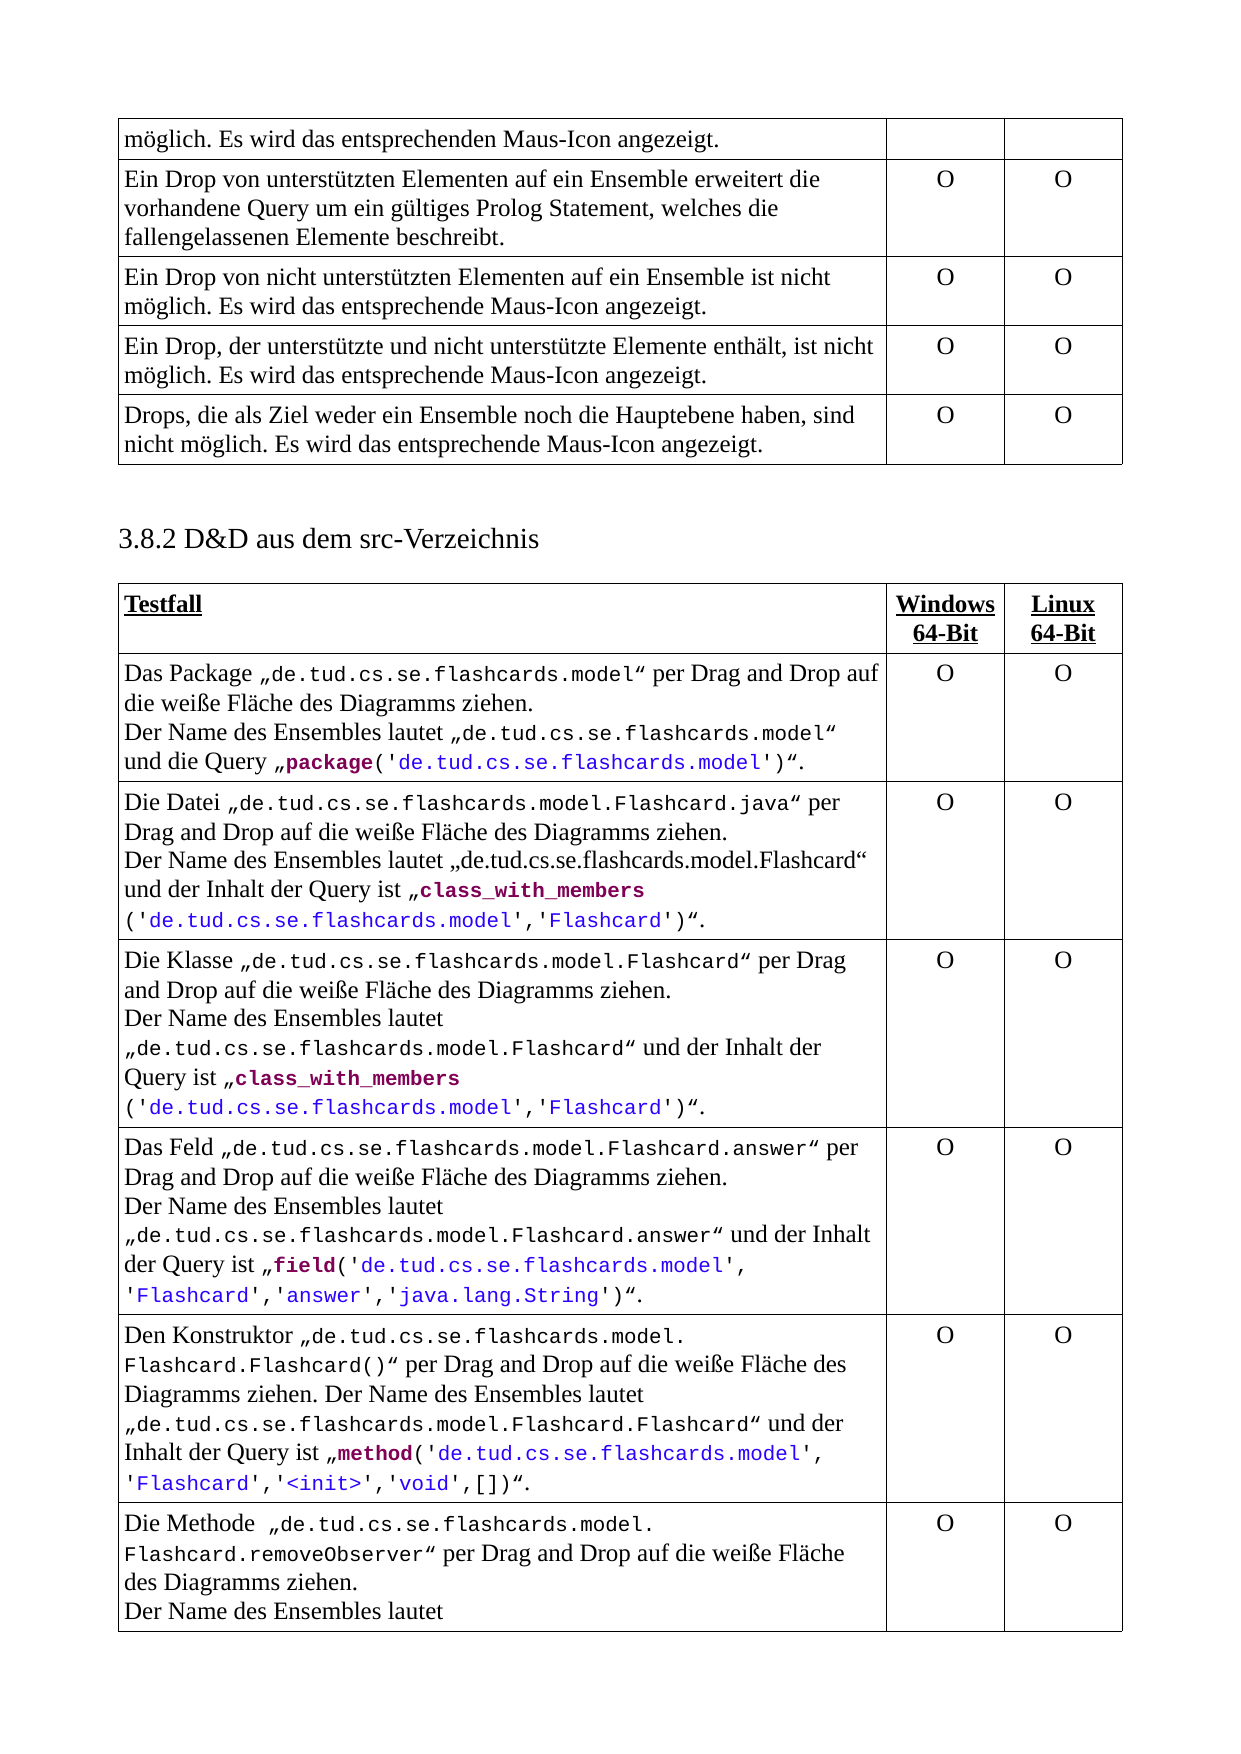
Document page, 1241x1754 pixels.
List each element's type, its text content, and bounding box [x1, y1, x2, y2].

table_cell O [887, 940, 1004, 1127]
table_cell Die Methode „de.tud.cs.se.flashcards.model. Flashcard.removeObserver“ per Drag and Drop auf die weiße Fläche des Diagramms ziehen. Der Name des Ensembles lautet [119, 1503, 886, 1631]
table_header Testfall [119, 584, 886, 652]
table_cell Den Konstruktor „de.tud.cs.se.flashcards.model. Flashcard.Flashcard()“ per Drag and Drop auf die weiße Fläche des Diagramms ziehen. Der Name des Ensembles lautet „de.tud.cs.se.flashcards.model.Flashcard.Flashcard“ und der Inhalt der Query ist „method('de.tud.cs.se.flashcards.model', 'Flashcard','<init>','void',[])“. [119, 1315, 886, 1502]
table_cell O [1005, 782, 1122, 939]
table_cell O [1005, 1315, 1122, 1502]
table_cell O [1005, 160, 1122, 256]
table_cell Die Datei „de.tud.cs.se.flashcards.model.Flashcard.java“ per Drag and Drop auf die weiße Fläche des Diagramms ziehen. Der Name des Ensembles lautet „de.tud.cs.se.flashcards.model.Flashcard“ und der Inhalt der Query ist „class_with_members ('de.tud.cs.se.flashcards.model','Flashcard')“. [119, 782, 886, 939]
table_cell O [1005, 1128, 1122, 1314]
table_cell O [887, 395, 1004, 463]
table_cell O [887, 654, 1004, 781]
table_cell O [1005, 326, 1122, 394]
table_cell O [887, 160, 1004, 256]
table_cell O [1005, 395, 1122, 463]
table_cell Das Package „de.tud.cs.se.flashcards.model“ per Drag and Drop auf die weiße Fläche des Diagramms ziehen. Der Name des Ensembles lautet „de.tud.cs.se.flashcards.model“ und die Query „package('de.tud.cs.se.flashcards.model')“. [119, 654, 886, 781]
table_cell O [1005, 257, 1122, 325]
table_header Windows 64-Bit [887, 584, 1004, 652]
table_cell O [887, 326, 1004, 394]
table_cell Ein Drop, der unterstützte und nicht unterstützte Elemente enthält, ist nicht möglich. Es wird das entsprechende Maus-Icon angezeigt. [119, 326, 886, 394]
table_cell O [1005, 1503, 1122, 1631]
table_cell O [887, 257, 1004, 325]
table_cell Die Klasse „de.tud.cs.se.flashcards.model.Flashcard“ per Drag and Drop auf die weiße Fläche des Diagramms ziehen. Der Name des Ensembles lautet „de.tud.cs.se.flashcards.model.Flashcard“ und der Inhalt der Query ist „class_with_members ('de.tud.cs.se.flashcards.model','Flashcard')“. [119, 940, 886, 1127]
table_cell O [887, 782, 1004, 939]
table_cell Ein Drop von nicht unterstützten Elementen auf ein Ensemble ist nicht möglich. Es wird das entsprechende Maus-Icon angezeigt. [119, 257, 886, 325]
table_cell O [887, 1128, 1004, 1314]
table_cell [1005, 119, 1122, 158]
table_cell Drops, die als Ziel weder ein Ensemble noch die Hauptebene haben, sind nicht möglich. Es wird das entsprechende Maus-Icon angezeigt. [119, 395, 886, 463]
table_cell O [887, 1315, 1004, 1502]
table_cell Das Feld „de.tud.cs.se.flashcards.model.Flashcard.answer“ per Drag and Drop auf die weiße Fläche des Diagramms ziehen. Der Name des Ensembles lautet „de.tud.cs.se.flashcards.model.Flashcard.answer“ und der Inhalt der Query ist „field('de.tud.cs.se.flashcards.model', 'Flashcard','answer','java.lang.String')“. [119, 1128, 886, 1314]
table_cell O [887, 1503, 1004, 1631]
table_cell möglich. Es wird das entsprechenden Maus-Icon angezeigt. [119, 119, 886, 158]
table_cell O [1005, 654, 1122, 781]
table_cell Ein Drop von unterstützten Elementen auf ein Ensemble erweitert die vorhandene Query um ein gültiges Prolog Statement, welches die fallengelassenen Elemente beschreibt. [119, 160, 886, 256]
text 3.8.2 D&D aus dem src-Verzeichnis [118, 521, 1122, 554]
table_header Linux 64-Bit [1005, 584, 1122, 652]
table_cell O [1005, 940, 1122, 1127]
table_cell [887, 119, 1004, 158]
